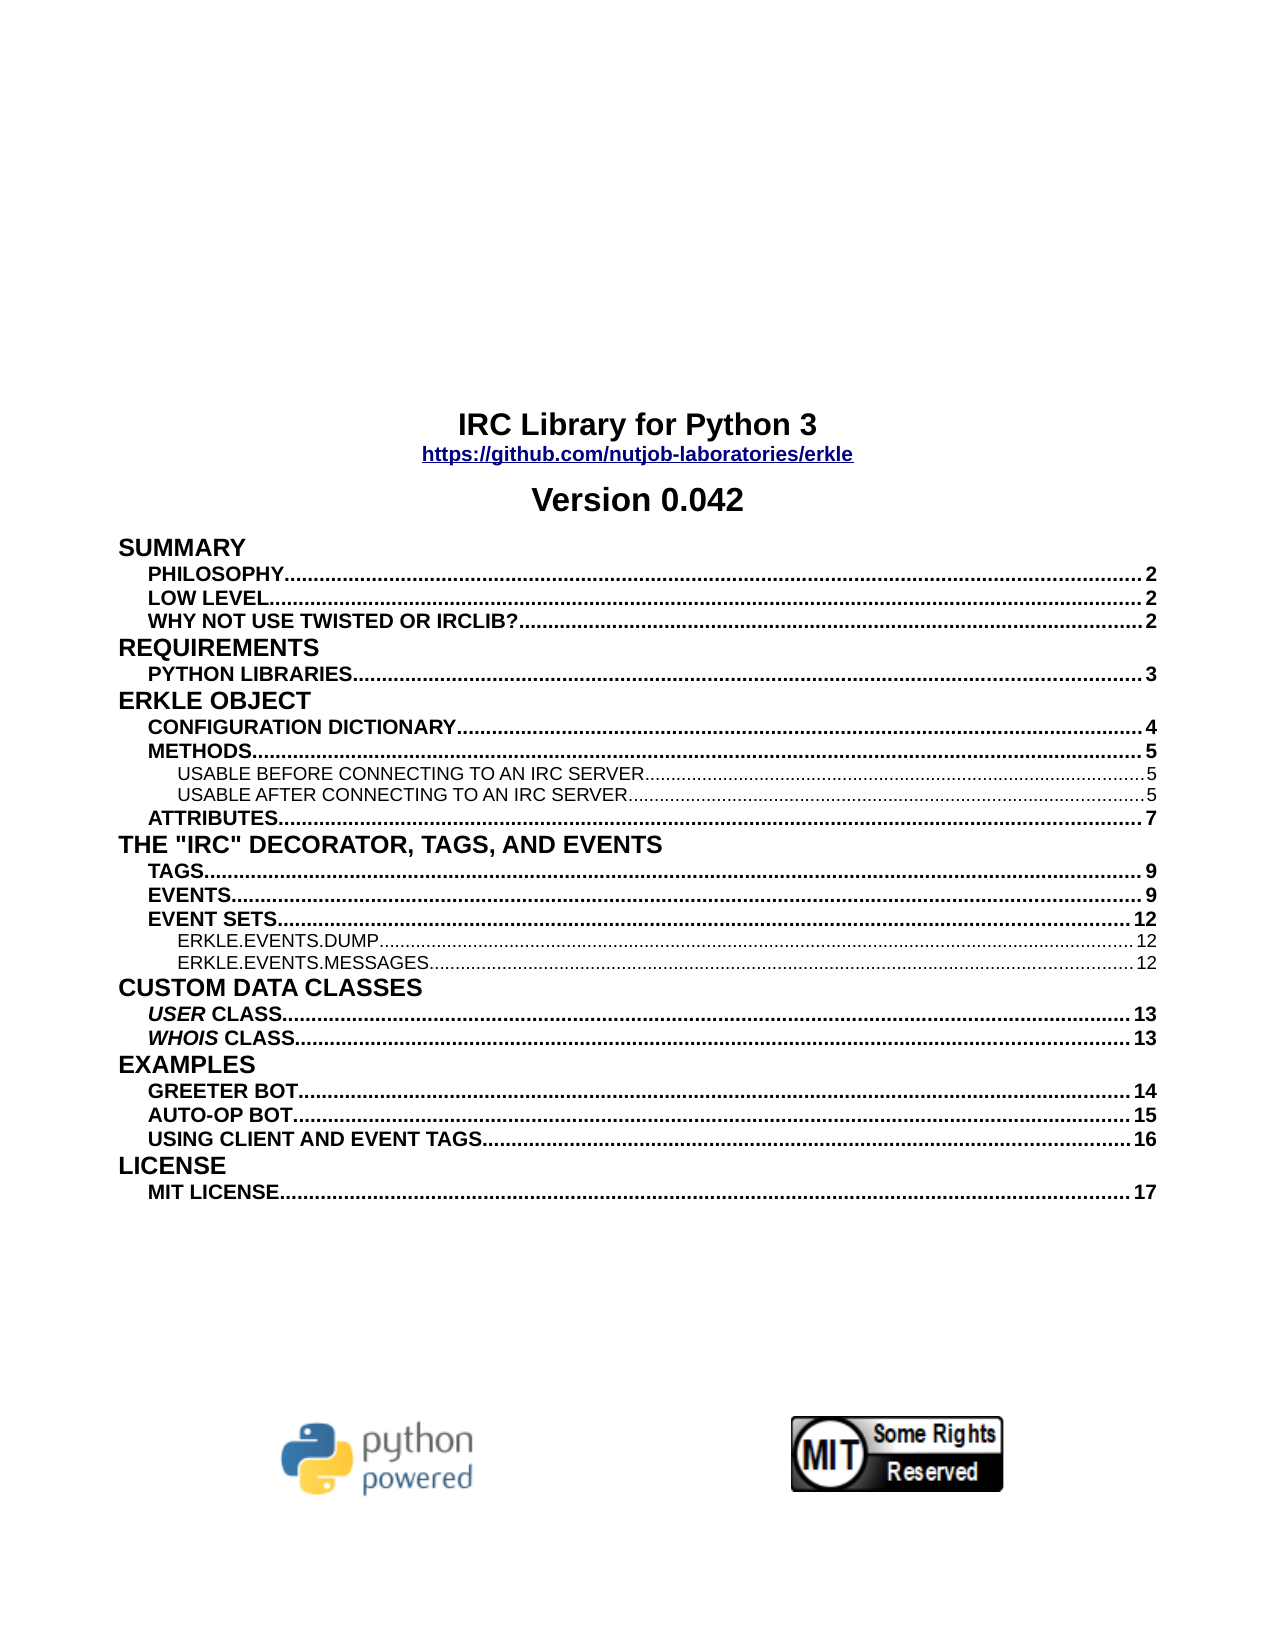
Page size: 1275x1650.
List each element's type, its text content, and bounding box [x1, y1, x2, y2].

text Attributes 7 [148, 806, 1157, 830]
subtitle Examples [118, 1050, 1157, 1079]
subtitle License [118, 1151, 1157, 1179]
text Configuration dictionary 4 [148, 715, 1157, 739]
text https://github.com/nutjob-laboratories/erkle [118, 441, 1157, 465]
text User class 13 [148, 1002, 1157, 1026]
subtitle The "irc" decorator, tags, and events [118, 830, 1157, 858]
text Low Level 2 [148, 585, 1157, 609]
text MIT License 17 [148, 1179, 1157, 1203]
text Tags 9 [148, 858, 1157, 882]
text Why not use Twisted or irclib? 2 [148, 609, 1157, 633]
picture [791, 1416, 1004, 1492]
subtitle Summary [118, 533, 1157, 561]
text Usable after connecting to an IRC server 5 [177, 784, 1157, 806]
text IRC Library for Python 3 [118, 406, 1157, 441]
text Version 0.042 [118, 480, 1157, 518]
text Python libraries 3 [148, 662, 1157, 686]
text Event sets 12 [148, 906, 1157, 930]
text Using client and event tags 16 [148, 1127, 1157, 1151]
text Greeter Bot 14 [148, 1079, 1157, 1103]
subtitle Custom data classes [118, 973, 1157, 1002]
text erkle.events.dump 12 [177, 930, 1157, 952]
text Philosophy 2 [148, 561, 1157, 585]
subtitle Erkle Object [118, 686, 1157, 715]
text Methods 5 [148, 739, 1157, 763]
text Auto-Op Bot 15 [148, 1103, 1157, 1127]
text Whois class 13 [148, 1026, 1157, 1050]
text Events 9 [148, 882, 1157, 906]
text Usable before connecting to an IRC server 5 [177, 763, 1157, 784]
picture [271, 1416, 484, 1501]
text erkle.events.messages 12 [177, 952, 1157, 973]
subtitle Requirements [118, 633, 1157, 662]
